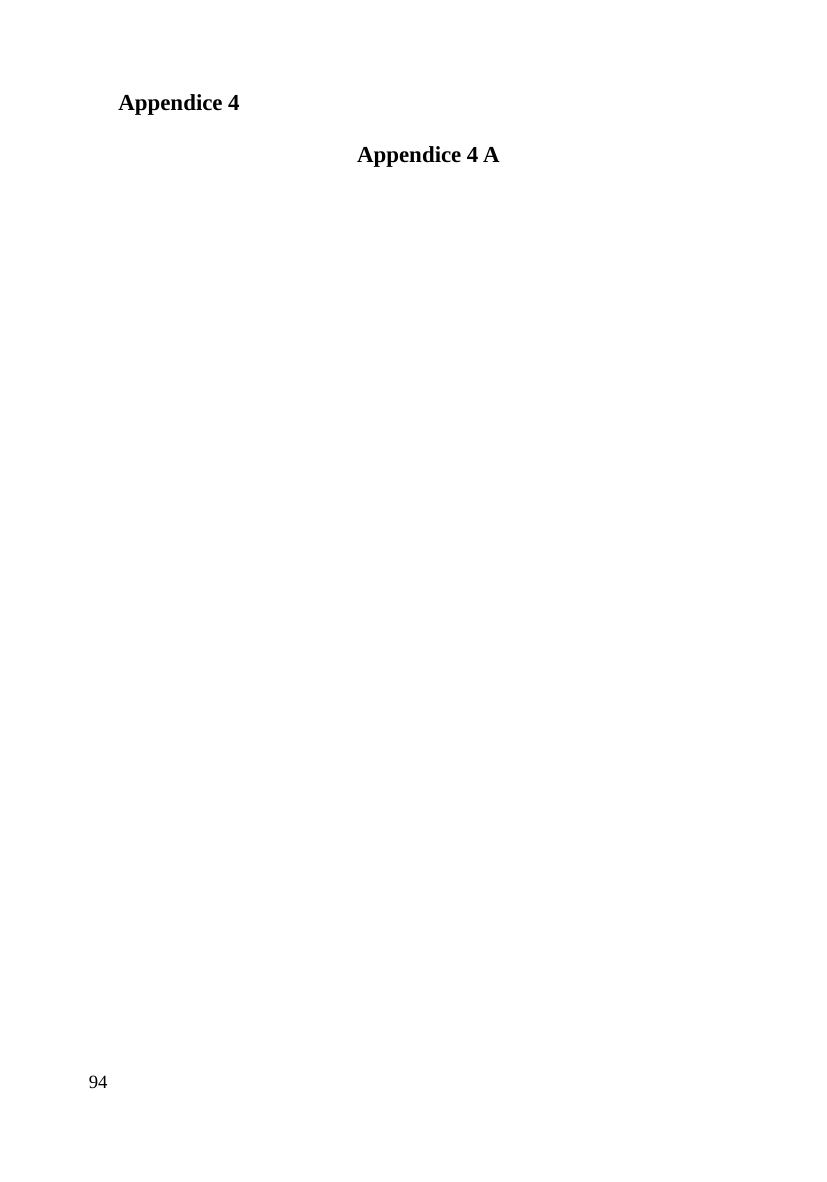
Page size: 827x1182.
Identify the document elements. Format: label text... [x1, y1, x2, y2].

text Appendice 4 [88, 88, 738, 115]
text Appendice 4 A [88, 141, 738, 168]
